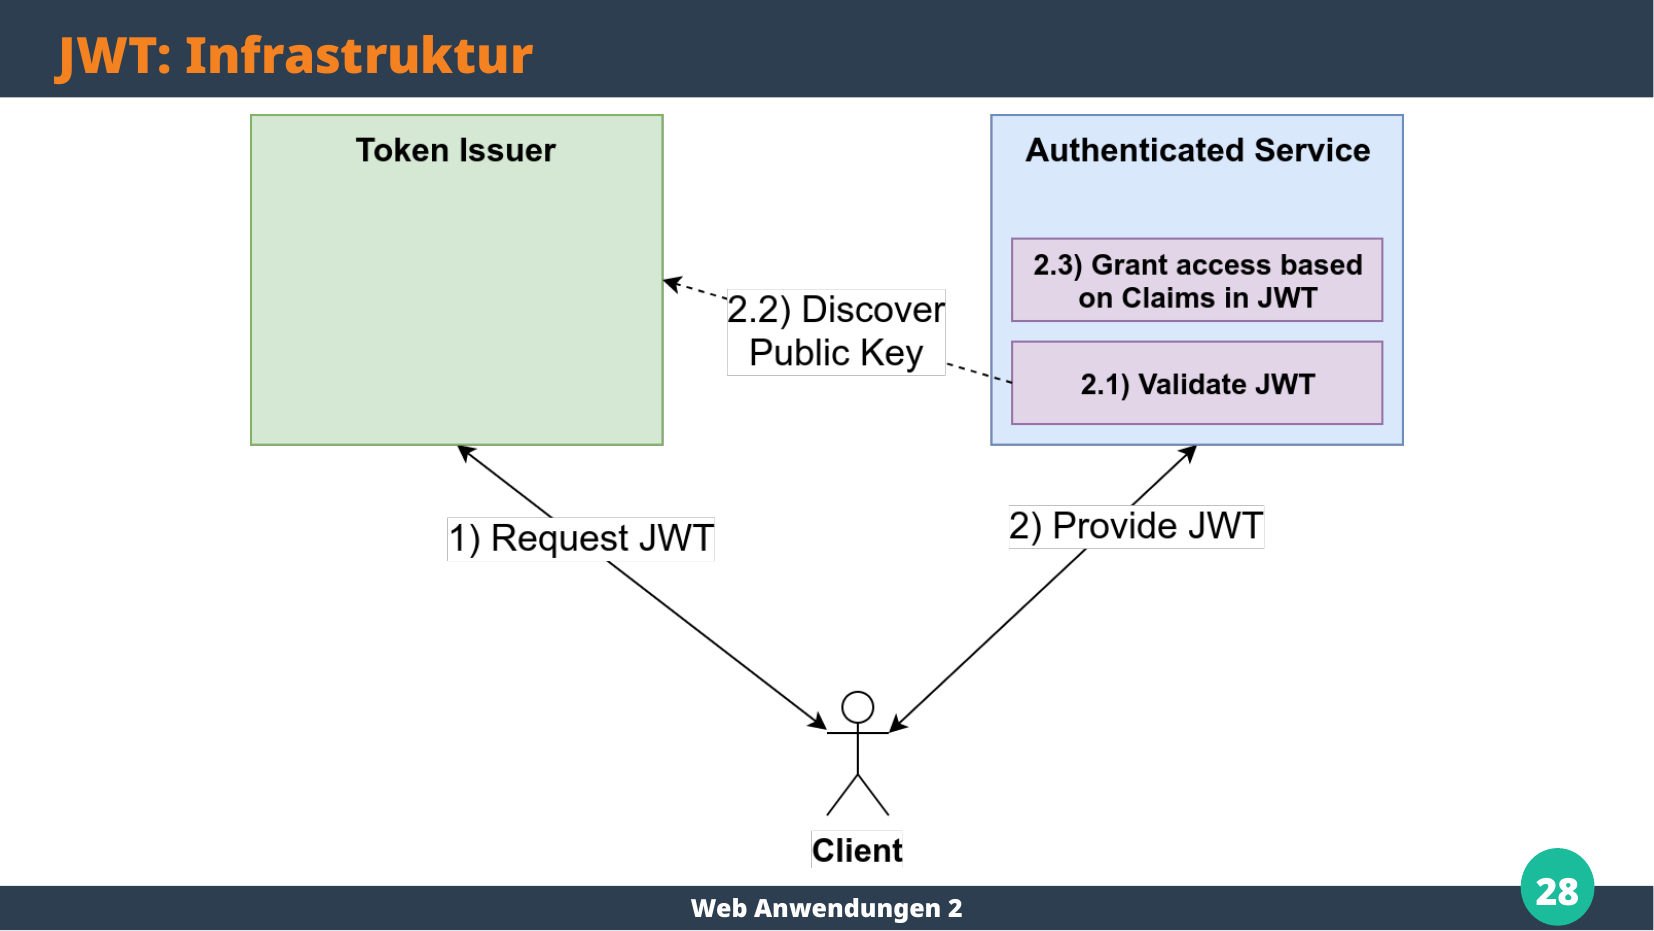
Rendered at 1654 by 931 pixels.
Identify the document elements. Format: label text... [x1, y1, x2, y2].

title JWT: Infrastruktur [59, 8, 1595, 89]
picture [250, 114, 1404, 868]
